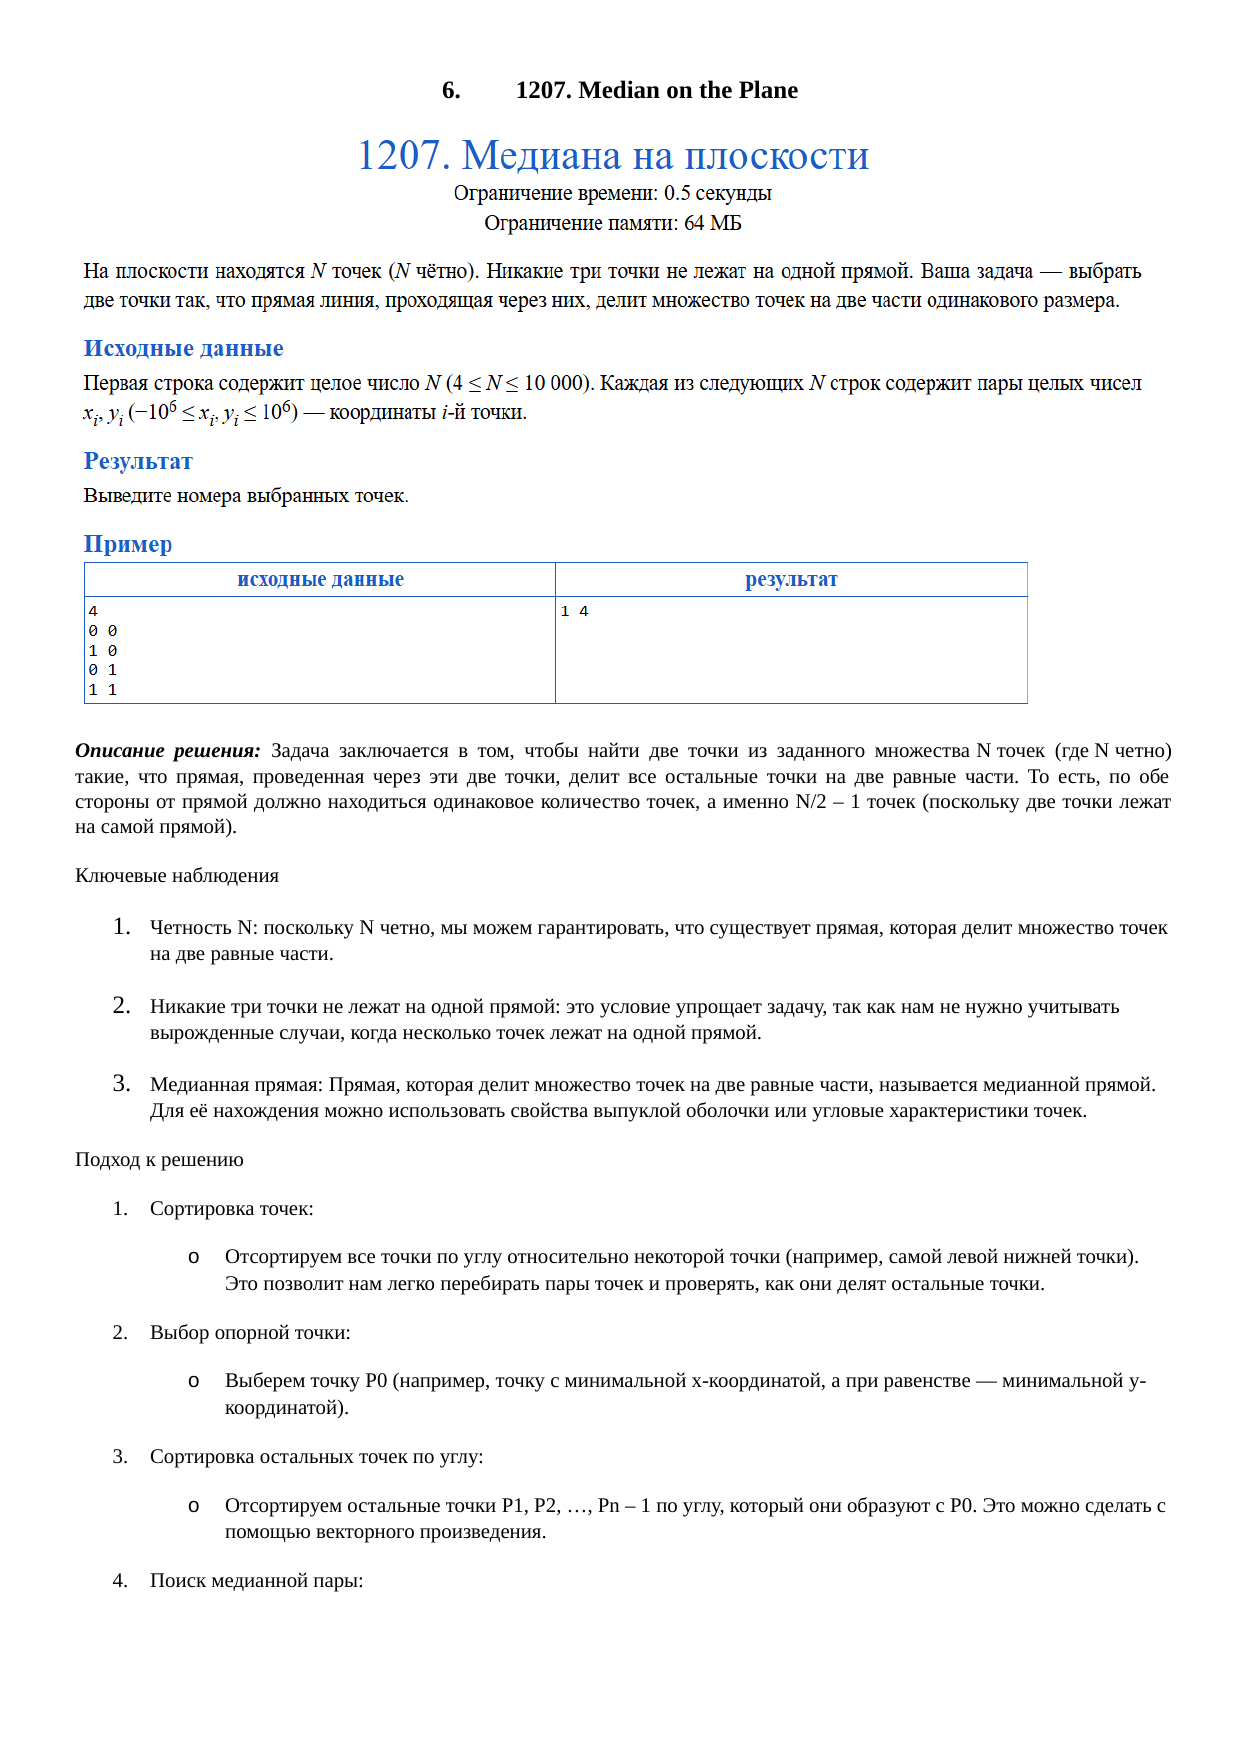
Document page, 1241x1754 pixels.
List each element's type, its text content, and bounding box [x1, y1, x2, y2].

text Описание решения: Задача заключается в том, чтобы найти две точки из заданного множества N точек (где N четно) такие, что прямая, проведенная через эти две точки, делит все остальные точки на две равные части. То есть, по обе стороны от прямой должно находиться одинаковое количество точек, а именно N/2 – 1 точек (поскольку две точки лежат на самой прямой). [75, 738, 1172, 838]
list Медианная прямая: Прямая, которая делит множество точек на две равные части, называется медианной прямой. Для её нахождения можно использовать свойства выпуклой оболочки или угловые характеристики точек. [112, 1068, 1172, 1122]
list Выбор опорной точки: [112, 1320, 1172, 1344]
list Поиск медианной пары: [112, 1568, 1172, 1592]
list Сортировка точек: [112, 1196, 1172, 1220]
text Подход к решению [75, 1147, 1172, 1171]
text Ключевые наблюдения [75, 863, 1172, 887]
list Отсортируем остальные точки P1, P2, …, Pn – 1​ по углу, который они образуют с P0. Это можно сделать с помощью векторного произведения. [187, 1493, 1172, 1543]
subtitle 1207. Median on the Plane [75, 75, 1165, 104]
list Четность N: поскольку N четно, мы можем гарантировать, что существует прямая, которая делит множество точек на две равные части. [112, 911, 1172, 965]
list Отсортируем все точки по углу относительно некоторой точки (например, самой левой нижней точки). Это позволит нам легко перебирать пары точек и проверять, как они делят остальные точки. [187, 1244, 1172, 1295]
list Сортировка остальных точек по углу: [112, 1444, 1172, 1468]
list Никакие три точки не лежат на одной прямой: это условие упрощает задачу, так как нам не нужно учитывать вырожденные случаи, когда несколько точек лежат на одной прямой. [112, 990, 1172, 1044]
list Выберем точку P0 (например, точку с минимальной x-координатой, а при равенстве — минимальной y-координатой). [187, 1368, 1172, 1419]
